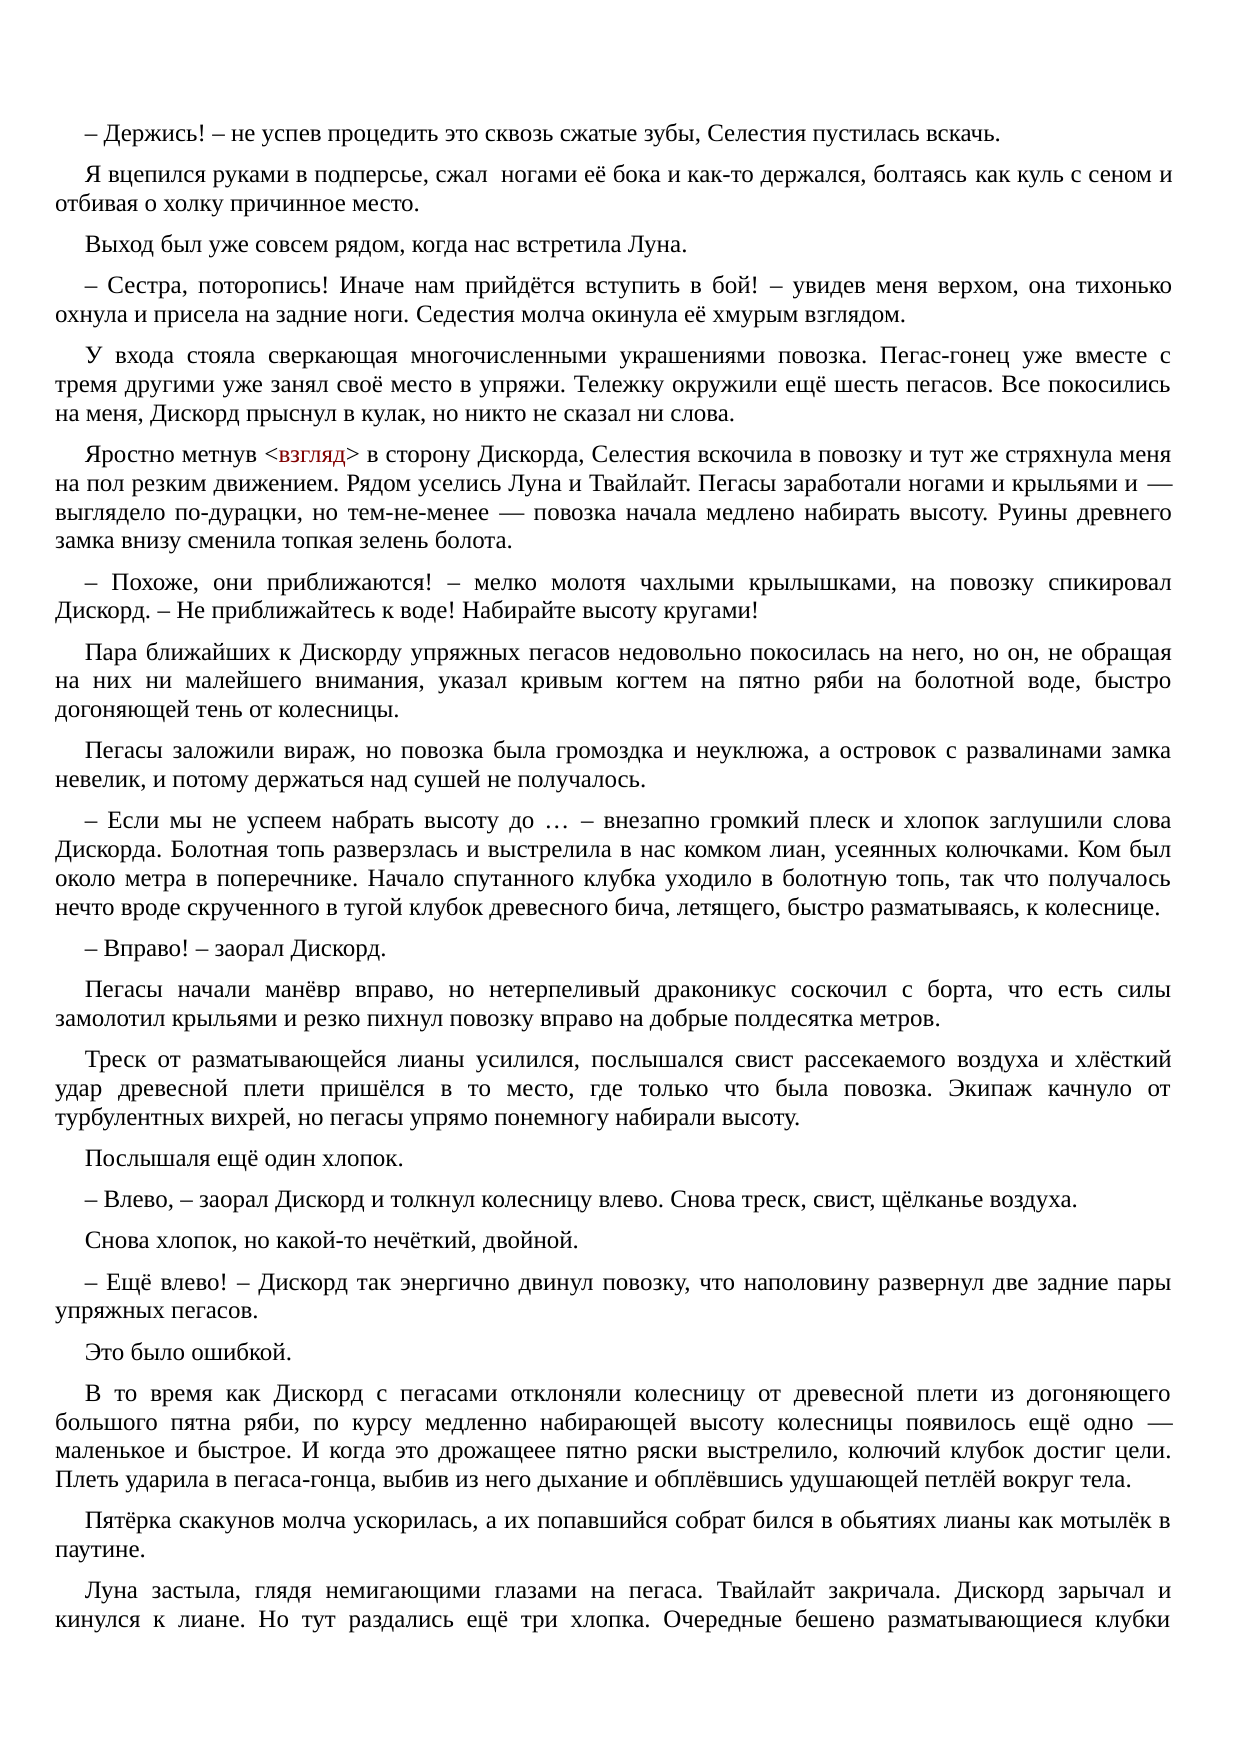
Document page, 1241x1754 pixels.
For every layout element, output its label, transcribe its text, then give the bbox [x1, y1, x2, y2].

text Пегасы заложили вираж, но повозка была громоздка и неуклюжа, а островок с развалинами замка невелик, и потому держаться над сушей не получалось. [55, 736, 1172, 793]
text Пегасы начали манёвр вправо, но нетерпеливый драконикус соскочил с борта, что есть силы замолотил крыльями и резко пихнул повозку вправо на добрые полдесятка метров. [55, 974, 1172, 1032]
text Послышаля ещё один хлопок. [55, 1143, 1172, 1172]
text – Похоже, они приближаются! – мелко молотя чахлыми крылышками, на повозку спикировал Дискорд. – Не приближайтесь к воде! Набирайте высоту кругами! [55, 567, 1172, 624]
text Выход был уже совсем рядом, когда нас встретила Луна. [55, 229, 1172, 258]
text Я вцепился руками в подперсье, сжал ногами её бока и как-то держался, болтаясь как куль с сеном и отбивая о холку причинное место. [55, 159, 1172, 217]
text Пятёрка скакунов молча ускорилась, а их попавшийся собрат бился в обьятиях лианы как мотылёк в паутине. [55, 1506, 1172, 1563]
text – Если мы не успеем набрать высоту до … – внезапно громкий плеск и хлопок заглушили слова Дискорда. Болотная топь разверзлась и выстрелила в нас комком лиан, усеянных колючками. Ком был около метра в поперечнике. Начало спутанного клубка уходило в болотную топь, так что получалось нечто вроде скрученного в тугой клубок древесного бича, летящего, быстро разматываясь, к колеснице. [55, 806, 1172, 921]
text Пара ближайших к Дискорду упряжных пегасов недовольно покосилась на него, но он, не обращая на них ни малейшего внимания, указал кривым когтем на пятно ряби на болотной воде, быстро догоняющей тень от колесницы. [55, 637, 1172, 723]
text – Держись! – не успев процедить это сквозь сжатые зубы, Селестия пустилась вскачь. [55, 118, 1172, 147]
text Снова хлопок, но какой-то нечёткий, двойной. [55, 1226, 1172, 1254]
text – Сестра, поторопись! Иначе нам прийдётся вступить в бой! – увидев меня верхом, она тихонько охнула и присела на задние ноги. Седестия молча окинула её хмурым взглядом. [55, 271, 1172, 328]
text Это было ошибкой. [55, 1337, 1172, 1366]
text Треск от разматывающейся лианы усилился, послышался свист рассекаемого воздуха и хлёсткий удар древесной плети пришёлся в то место, где только что была повозка. Экипаж качнуло от турбулентных вихрей, но пегасы упрямо понемногу набирали высоту. [55, 1044, 1172, 1131]
text У входа стояла сверкающая многочисленными украшениями повозка. Пегас-гонец уже вместе с тремя другими уже занял своё место в упряжи. Тележку окружили ещё шесть пегасов. Все покосились на меня, Дискорд прыснул в кулак, но никто не сказал ни слова. [55, 341, 1172, 427]
text – Ещё влево! – Дискорд так энергично двинул повозку, что наполовину развернул две задние пары упряжных пегасов. [55, 1267, 1172, 1324]
text – Влево, – заорал Дискорд и толкнул колесницу влево. Снова треск, свист, щёлканье воздуха. [55, 1184, 1172, 1213]
text – Вправо! – заорал Дискорд. [55, 933, 1172, 962]
text Луна застыла, глядя немигающими глазами на пегаса. Твайлайт закричала. Дискорд зарычал и кинулся к лиане. Но тут раздались ещё три хлопка. Очередные бешено разматывающиеся клубки [55, 1576, 1172, 1633]
text В то время как Дискорд с пегасами отклоняли колесницу от древесной плети из догоняющего большого пятна ряби, по курсу медленно набирающей высоту колесницы появилось ещё одно — маленькое и быстрое. И когда это дрожащеее пятно ряски выстрелило, колючий клубок достиг цели. Плеть ударила в пегаса-гонца, выбив из него дыхание и обплёвшись удушающей петлёй вокруг тела. [55, 1378, 1172, 1493]
text Яростно метнув <взгляд> в сторону Дискорда, Селестия вскочила в повозку и тут же стряхнула меня на пол резким движением. Рядом уселись Луна и Твайлайт. Пегасы заработали ногами и крыльями и — выглядело по-дурацки, но тем-не-менее — повозка начала медлено набирать высоту. Руины древнего замка внизу сменила топкая зелень болота. [55, 439, 1172, 554]
